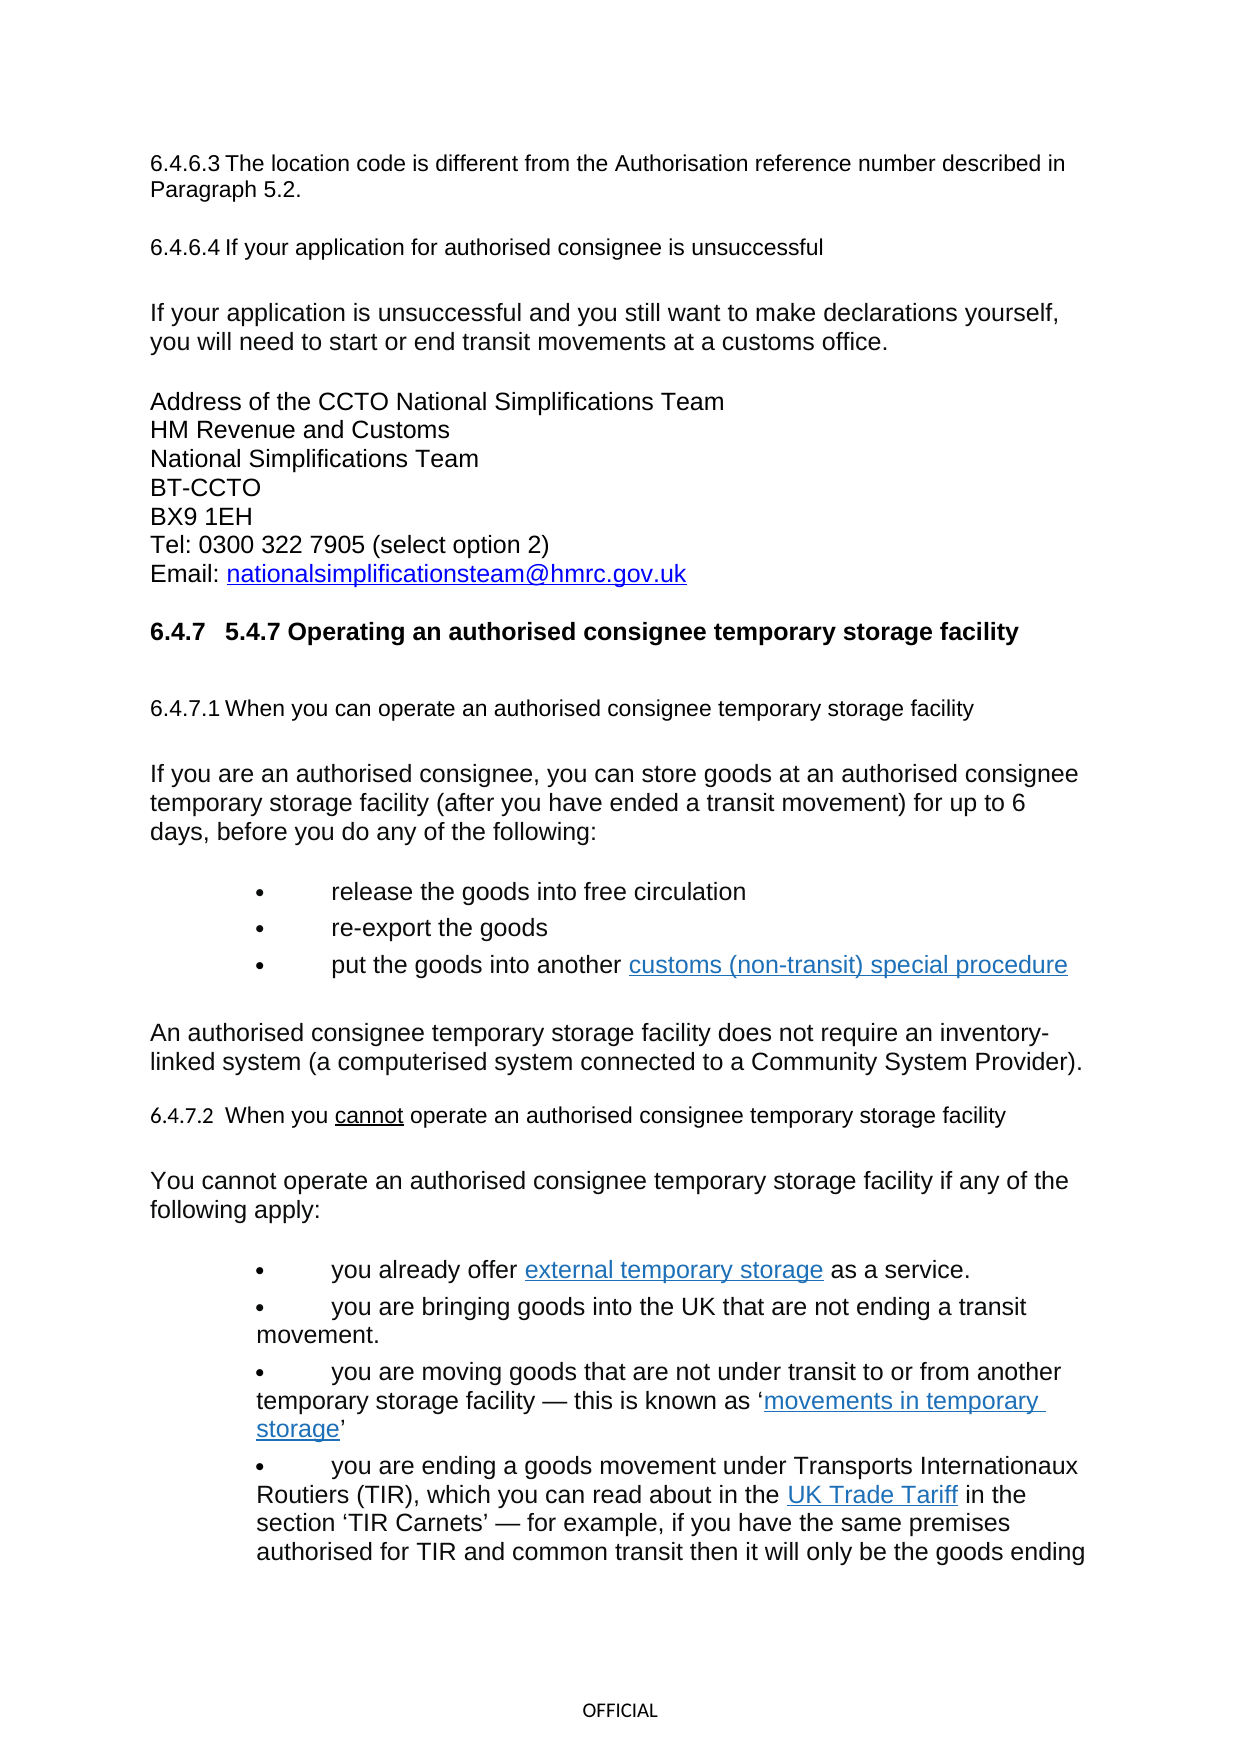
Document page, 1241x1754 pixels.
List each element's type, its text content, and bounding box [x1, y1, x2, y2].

text If you are an authorised consignee, you can store goods at an authorised consignee temporary storage facility (after you have ended a transit movement) for up to 6 days, before you do any of the following: [150, 759, 1090, 845]
text Address of the CCTO National Simplifications Team [150, 387, 1090, 415]
subtitle When you cannot operate an authorised consignee temporary storage facility [150, 1101, 1090, 1129]
subtitle When you can operate an authorised consignee temporary storage facility [150, 695, 1090, 722]
text BX9 1EH [150, 502, 1090, 530]
list you already offer external temporary storage as a service. [256, 1255, 1090, 1284]
text Tel: 0300 322 7905 (select option 2) [150, 530, 1090, 559]
text An authorised consignee temporary storage facility does not require an inventory-linked system (a computerised system connected to a Community System Provider). [150, 1018, 1090, 1076]
list you are bringing goods into the UK that are not ending a transit movement. [256, 1292, 1090, 1349]
list you are moving goods that are not under transit to or from another temporary storage facility — this is known as ‘movements in temporary storage’ [256, 1357, 1090, 1443]
subtitle If your application for authorised consignee is unsuccessful [150, 234, 1090, 260]
text You cannot operate an authorised consignee temporary storage facility if any of the following apply: [150, 1166, 1090, 1224]
subtitle The location code is different from the Authorisation reference number described in Paragraph 5.2. [150, 150, 1090, 203]
list re-export the goods [256, 913, 1090, 942]
text National Simplifications Team [150, 444, 1090, 473]
list release the goods into free circulation [256, 877, 1090, 905]
list put the goods into another customs (non-transit) special procedure [256, 950, 1090, 978]
text BT-CCTO [150, 473, 1090, 502]
text Email: nationalsimplificationsteam@hmrc.gov.uk [150, 559, 1090, 588]
list you are ending a goods movement under Transports Internationaux Routiers (TIR), which you can read about in the UK Trade Tariff in the section ‘TIR Carnets’ — for example, if you have the same premises authorised for TIR and common transit then it will only be the goods ending [256, 1451, 1090, 1566]
subtitle 5.4.7 Operating an authorised consignee temporary storage facility [150, 617, 1090, 645]
text HM Revenue and Customs [150, 415, 1090, 444]
text If your application is unsuccessful and you still want to make declarations yourself, you will need to start or end transit movements at a customs office. [150, 298, 1090, 355]
